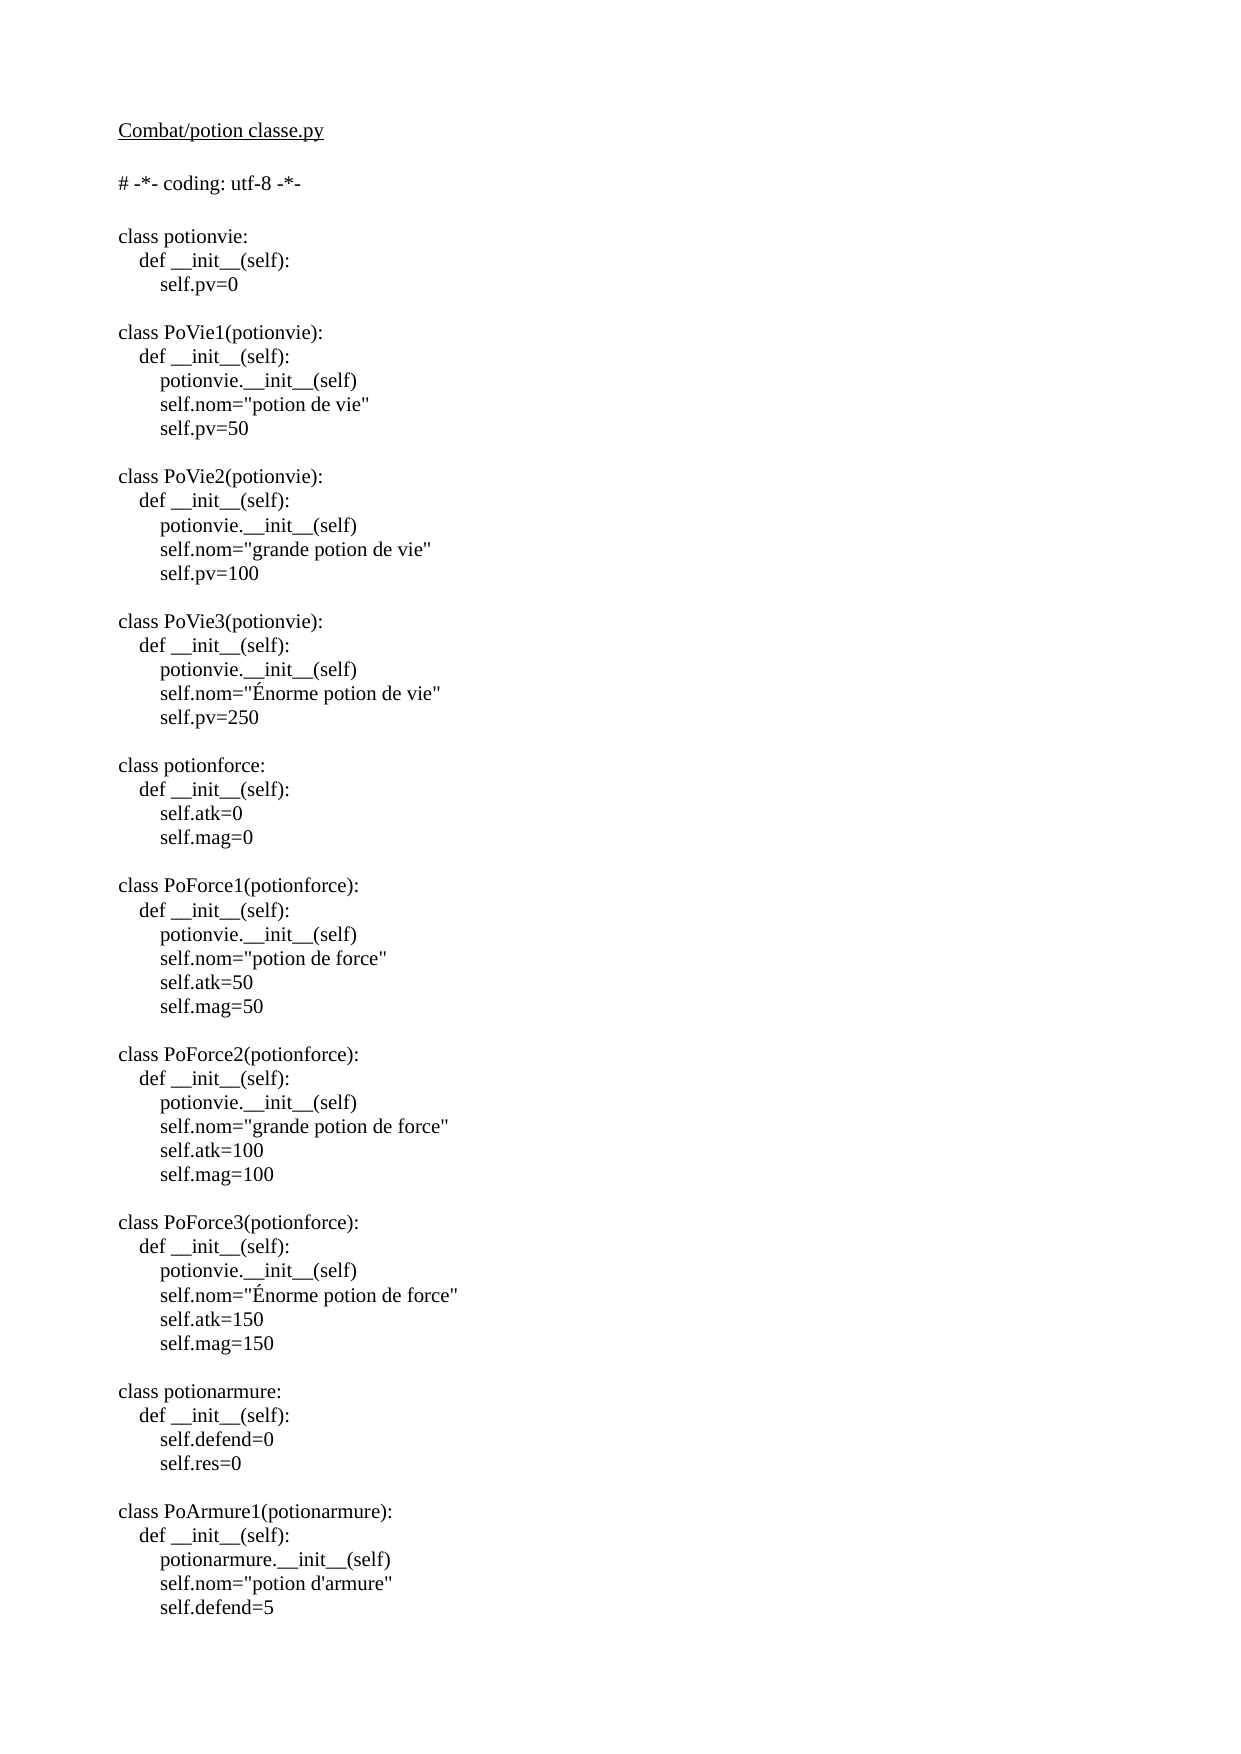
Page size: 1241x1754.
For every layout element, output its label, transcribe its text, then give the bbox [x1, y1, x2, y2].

text class potionvie: [118, 224, 1122, 248]
text potionvie.__init__(self) [118, 922, 1122, 946]
text class PoForce2(potionforce): [118, 1042, 1122, 1066]
text class PoVie3(potionvie): [118, 609, 1122, 633]
text self.mag=100 [118, 1162, 1122, 1186]
text potionvie.__init__(self) [118, 368, 1122, 392]
text self.res=0 [118, 1451, 1122, 1475]
text def __init__(self): [118, 777, 1122, 801]
text def __init__(self): [118, 344, 1122, 368]
text self.nom="potion de force" [118, 946, 1122, 970]
text class PoArmure1(potionarmure): [118, 1499, 1122, 1523]
text potionarmure.__init__(self) [118, 1547, 1122, 1571]
text self.atk=0 [118, 801, 1122, 825]
text potionvie.__init__(self) [118, 512, 1122, 537]
text self.nom="potion de vie" [118, 392, 1122, 416]
text self.pv=50 [118, 416, 1122, 440]
text self.mag=50 [118, 994, 1122, 1018]
text self.pv=100 [118, 561, 1122, 585]
text def __init__(self): [118, 897, 1122, 922]
text Combat/potion classe.py [118, 118, 1122, 142]
text class potionarmure: [118, 1379, 1122, 1403]
text class PoVie1(potionvie): [118, 320, 1122, 344]
text self.nom="potion d'armure" [118, 1571, 1122, 1595]
text def __init__(self): [118, 1234, 1122, 1258]
text self.mag=0 [118, 825, 1122, 849]
text def __init__(self): [118, 488, 1122, 512]
text self.nom="grande potion de force" [118, 1114, 1122, 1138]
text self.defend=0 [118, 1427, 1122, 1451]
text def __init__(self): [118, 1403, 1122, 1427]
text def __init__(self): [118, 248, 1122, 272]
text self.nom="Énorme potion de vie" [118, 681, 1122, 705]
text self.nom="Énorme potion de force" [118, 1282, 1122, 1307]
text class PoVie2(potionvie): [118, 464, 1122, 488]
text self.nom="grande potion de vie" [118, 537, 1122, 561]
text potionvie.__init__(self) [118, 657, 1122, 681]
text self.atk=150 [118, 1307, 1122, 1331]
text class potionforce: [118, 753, 1122, 777]
text potionvie.__init__(self) [118, 1090, 1122, 1114]
text self.defend=5 [118, 1595, 1122, 1619]
text def __init__(self): [118, 1523, 1122, 1547]
text self.pv=250 [118, 705, 1122, 729]
text self.atk=100 [118, 1138, 1122, 1162]
text def __init__(self): [118, 1066, 1122, 1090]
text self.pv=0 [118, 272, 1122, 296]
text self.mag=150 [118, 1331, 1122, 1355]
text class PoForce3(potionforce): [118, 1210, 1122, 1234]
text self.atk=50 [118, 970, 1122, 994]
text # -*- coding: utf-8 -*- [118, 171, 1122, 195]
text def __init__(self): [118, 633, 1122, 657]
text potionvie.__init__(self) [118, 1258, 1122, 1282]
text class PoForce1(potionforce): [118, 873, 1122, 897]
